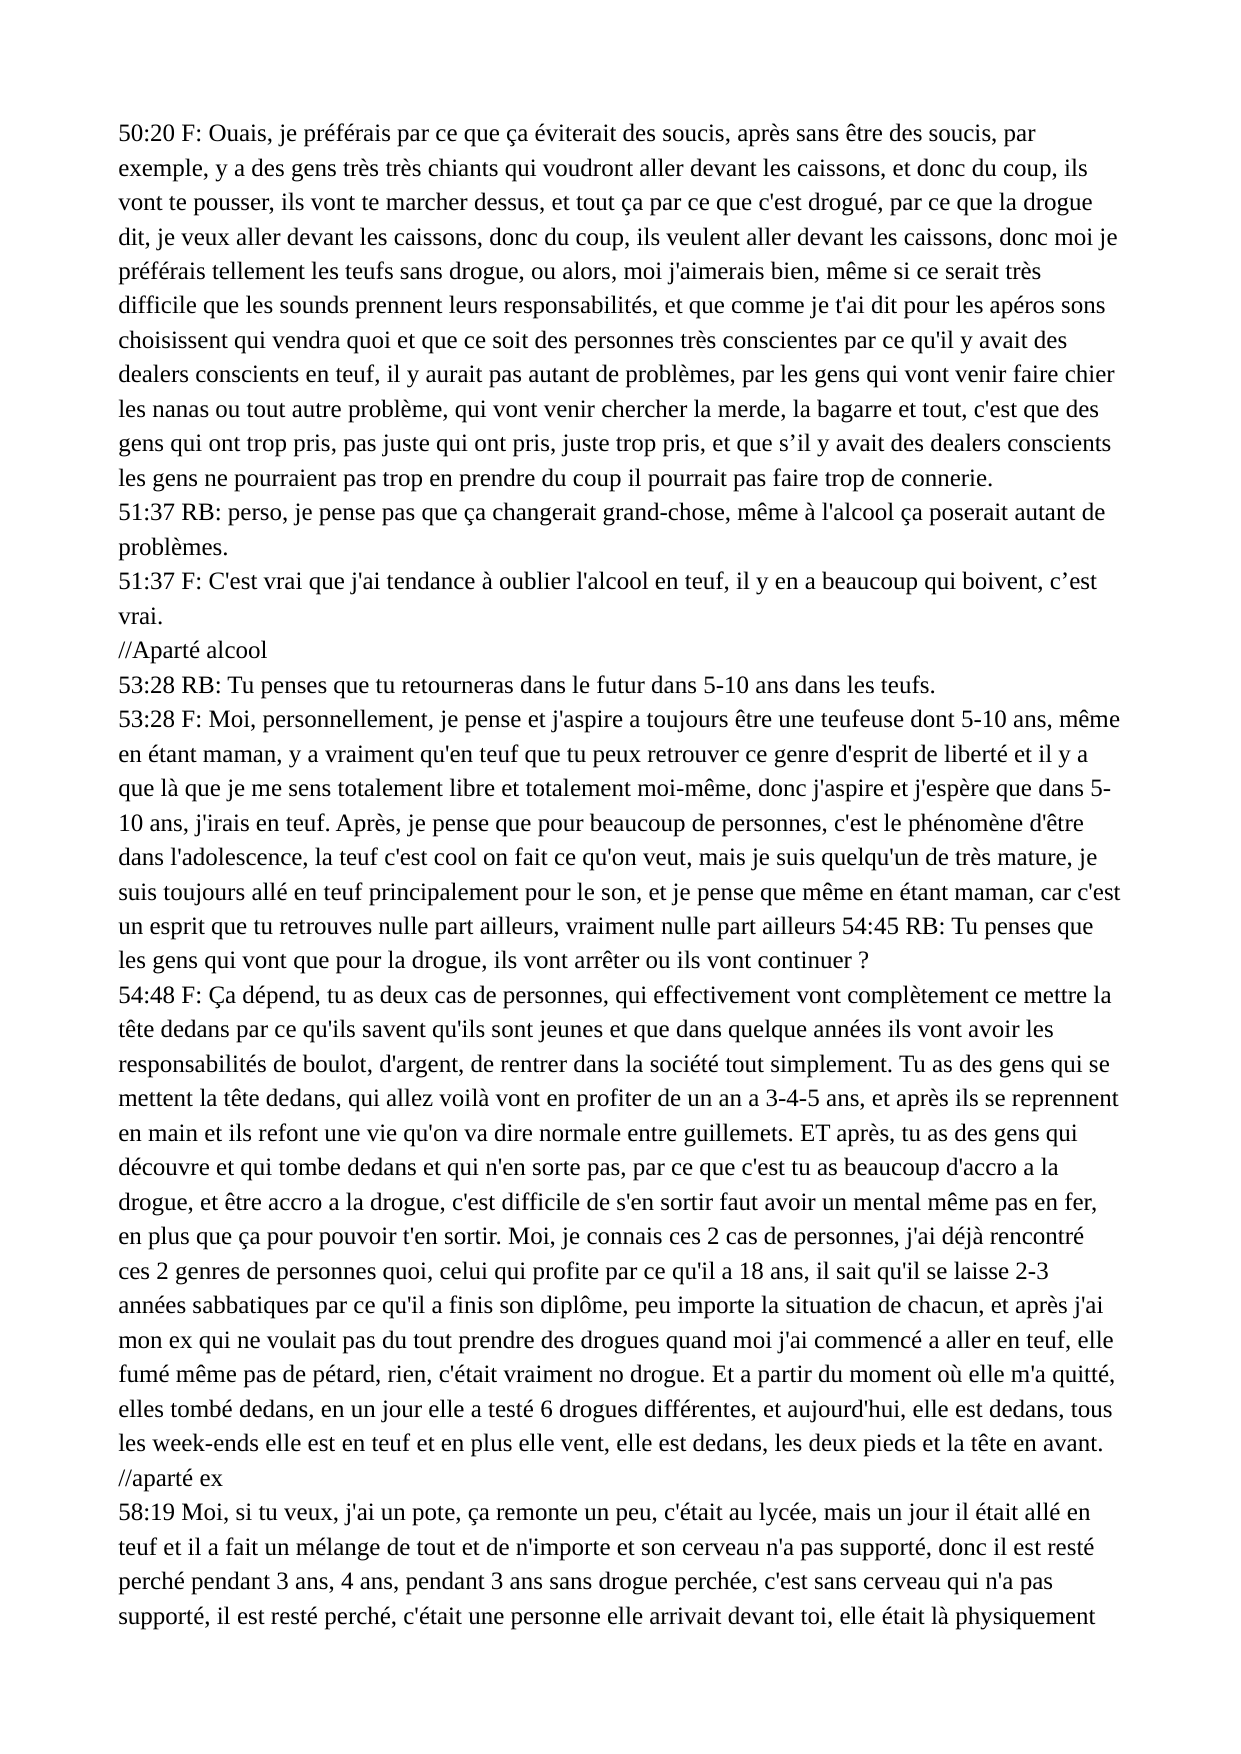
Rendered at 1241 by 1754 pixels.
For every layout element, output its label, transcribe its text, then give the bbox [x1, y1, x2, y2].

text //Aparté alcool [118, 635, 1122, 664]
text //aparté ex [118, 1463, 1122, 1492]
text 53:28 F: Moi, personnellement, je pense et j'aspire a toujours être une teufeuse dont 5-10 ans, même en étant maman, y a vraiment qu'en teuf que tu peux retrouver ce genre d'esprit de liberté et il y a que là que je me sens totalement libre et totalement moi-même, donc j'aspire et j'espère que dans 5-10 ans, j'irais en teuf. Après, je pense que pour beaucoup de personnes, c'est le phénomène d'être dans l'adolescence, la teuf c'est cool on fait ce qu'on veut, mais je suis quelqu'un de très mature, je suis toujours allé en teuf principalement pour le son, et je pense que même en étant maman, car c'est un esprit que tu retrouves nulle part ailleurs, vraiment nulle part ailleurs 54:45 RB: Tu penses que les gens qui vont que pour la drogue, ils vont arrêter ou ils vont continuer ? [118, 704, 1122, 974]
text 53:28 RB: Tu penses que tu retourneras dans le futur dans 5-10 ans dans les teufs. [118, 670, 1122, 698]
text 51:37 F: C'est vrai que j'ai tendance à oublier l'alcool en teuf, il y en a beaucoup qui boivent, c’est vrai. [118, 566, 1122, 629]
text 50:20 F: Ouais, je préférais par ce que ça éviterait des soucis, après sans être des soucis, par exemple, y a des gens très très chiants qui voudront aller devant les caissons, et donc du coup, ils vont te pousser, ils vont te marcher dessus, et tout ça par ce que c'est drogué, par ce que la drogue dit, je veux aller devant les caissons, donc du coup, ils veulent aller devant les caissons, donc moi je préférais tellement les teufs sans drogue, ou alors, moi j'aimerais bien, même si ce serait très difficile que les sounds prennent leurs responsabilités, et que comme je t'ai dit pour les apéros sons choisissent qui vendra quoi et que ce soit des personnes très conscientes par ce qu'il y avait des dealers conscients en teuf, il y aurait pas autant de problèmes, par les gens qui vont venir faire chier les nanas ou tout autre problème, qui vont venir chercher la merde, la bagarre et tout, c'est que des gens qui ont trop pris, pas juste qui ont pris, juste trop pris, et que s’il y avait des dealers conscients les gens ne pourraient pas trop en prendre du coup il pourrait pas faire trop de connerie. [118, 118, 1122, 492]
text 58:19 Moi, si tu veux, j'ai un pote, ça remonte un peu, c'était au lycée, mais un jour il était allé en teuf et il a fait un mélange de tout et de n'importe et son cerveau n'a pas supporté, donc il est resté perché pendant 3 ans, 4 ans, pendant 3 ans sans drogue perchée, c'est sans cerveau qui n'a pas supporté, il est resté perché, c'était une personne elle arrivait devant toi, elle était là physiquement [118, 1497, 1122, 1629]
text 54:48 F: Ça dépend, tu as deux cas de personnes, qui effectivement vont complètement ce mettre la tête dedans par ce qu'ils savent qu'ils sont jeunes et que dans quelque années ils vont avoir les responsabilités de boulot, d'argent, de rentrer dans la société tout simplement. Tu as des gens qui se mettent la tête dedans, qui allez voilà vont en profiter de un an a 3-4-5 ans, et après ils se reprennent en main et ils refont une vie qu'on va dire normale entre guillemets. ET après, tu as des gens qui découvre et qui tombe dedans et qui n'en sorte pas, par ce que c'est tu as beaucoup d'accro a la drogue, et être accro a la drogue, c'est difficile de s'en sortir faut avoir un mental même pas en fer, en plus que ça pour pouvoir t'en sortir. Moi, je connais ces 2 cas de personnes, j'ai déjà rencontré ces 2 genres de personnes quoi, celui qui profite par ce qu'il a 18 ans, il sait qu'il se laisse 2-3 années sabbatiques par ce qu'il a finis son diplôme, peu importe la situation de chacun, et après j'ai mon ex qui ne voulait pas du tout prendre des drogues quand moi j'ai commencé a aller en teuf, elle fumé même pas de pétard, rien, c'était vraiment no drogue. Et a partir du moment où elle m'a quitté, elles tombé dedans, en un jour elle a testé 6 drogues différentes, et aujourd'hui, elle est dedans, tous les week-ends elle est en teuf et en plus elle vent, elle est dedans, les deux pieds et la tête en avant. [118, 980, 1122, 1457]
text 51:37 RB: perso, je pense pas que ça changerait grand-chose, même à l'alcool ça poserait autant de problèmes. [118, 497, 1122, 561]
